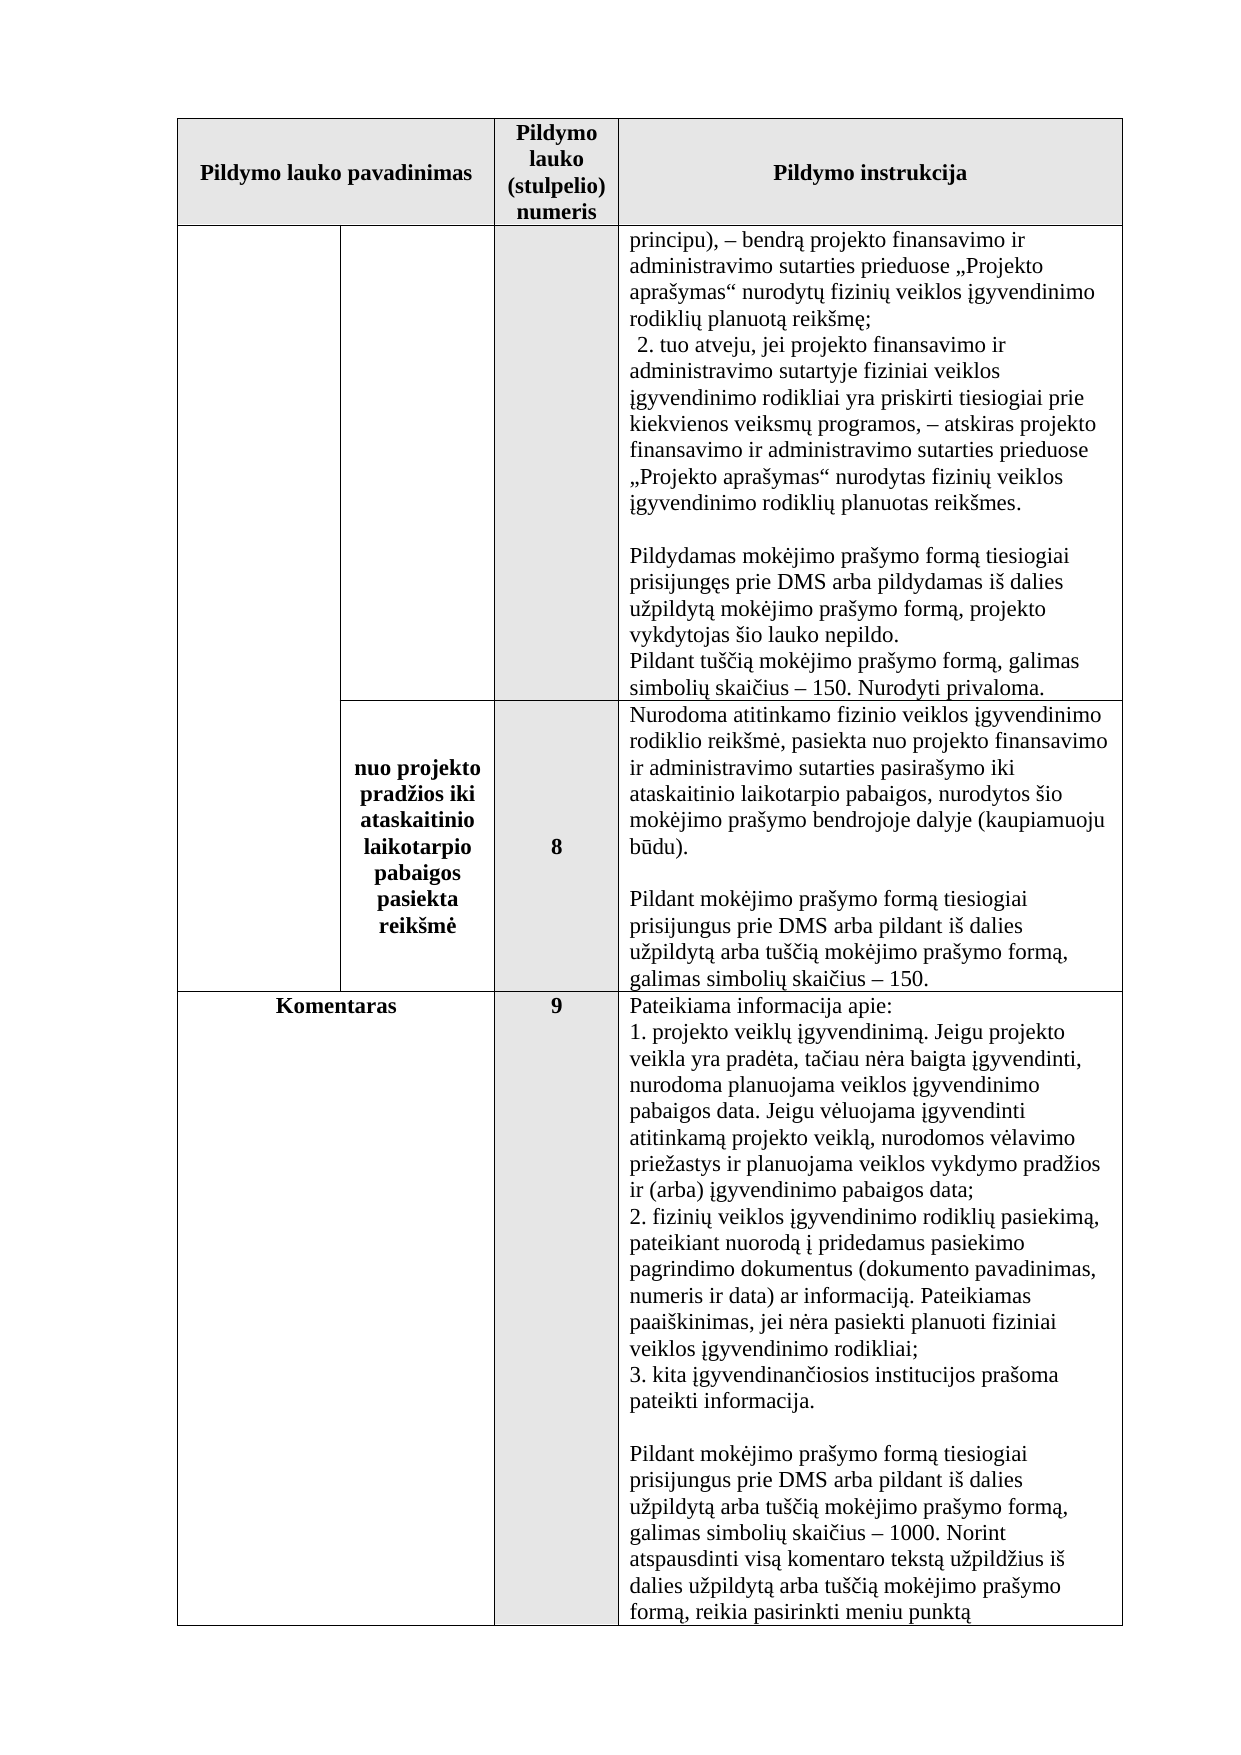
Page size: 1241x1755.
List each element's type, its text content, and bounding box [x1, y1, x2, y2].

table_cell Nurodoma atitinkamo fizinio veiklos įgyvendinimo rodiklio reikšmė, pasiekta nuo projekto finansavimo ir administravimo sutarties pasirašymo iki ataskaitinio laikotarpio pabaigos, nurodytos šio mokėjimo prašymo bendrojoje dalyje (kaupiamuoju būdu). Pildant mokėjimo prašymo formą tiesiogiai prisijungus prie DMS arba pildant iš dalies užpildytą arba tuščią mokėjimo prašymo formą, galimas simbolių skaičius – 150. [619, 701, 1122, 991]
table_cell nuo projekto pradžios iki ataskaitinio laikotarpio pabaigos pasiekta reikšmė [341, 701, 494, 991]
table_cell Komentaras [178, 992, 494, 1624]
table_cell principu), – bendrą projekto finansavimo ir administravimo sutarties prieduose „Projekto aprašymas“ nurodytų fizinių veiklos įgyvendinimo rodiklių planuotą reikšmę; 2. tuo atveju, jei projekto finansavimo ir administravimo sutartyje fiziniai veiklos įgyvendinimo rodikliai yra priskirti tiesiogiai prie kiekvienos veiksmų programos, – atskiras projekto finansavimo ir administravimo sutarties prieduose „Projekto aprašymas“ nurodytas fizinių veiklos įgyvendinimo rodiklių planuotas reikšmes. Pildydamas mokėjimo prašymo formą tiesiogiai prisijungęs prie DMS arba pildydamas iš dalies užpildytą mokėjimo prašymo formą, projekto vykdytojas šio lauko nepildo. Pildant tuščią mokėjimo prašymo formą, galimas simbolių skaičius – 150. Nurodyti privaloma. [619, 226, 1122, 700]
table_header Pildymo lauko pavadinimas [178, 119, 494, 224]
table_cell Pateikiama informacija apie: 1. projekto veiklų įgyvendinimą. Jeigu projekto veikla yra pradėta, tačiau nėra baigta įgyvendinti, nurodoma planuojama veiklos įgyvendinimo pabaigos data. Jeigu vėluojama įgyvendinti atitinkamą projekto veiklą, nurodomos vėlavimo priežastys ir planuojama veiklos vykdymo pradžios ir (arba) įgyvendinimo pabaigos data; 2. fizinių veiklos įgyvendinimo rodiklių pasiekimą, pateikiant nuorodą į pridedamus pasiekimo pagrindimo dokumentus (dokumento pavadinimas, numeris ir data) ar informaciją. Pateikiamas paaiškinimas, jei nėra pasiekti planuoti fiziniai veiklos įgyvendinimo rodikliai; 3. kita įgyvendinančiosios institucijos prašoma pateikti informacija. Pildant mokėjimo prašymo formą tiesiogiai prisijungus prie DMS arba pildant iš dalies užpildytą arba tuščią mokėjimo prašymo formą, galimas simbolių skaičius – 1000. Norint atspausdinti visą komentaro tekstą užpildžius iš dalies užpildytą arba tuščią mokėjimo prašymo formą, reikia pasirinkti meniu punktą [619, 992, 1122, 1624]
table_cell [178, 226, 340, 991]
table_cell 9 [495, 992, 618, 1624]
table_cell [495, 226, 618, 700]
table_header Pildymo instrukcija [619, 119, 1122, 224]
table_header Pildymo lauko (stulpelio) numeris [495, 119, 618, 224]
table_cell [341, 226, 494, 700]
table_cell 8 [495, 701, 618, 991]
